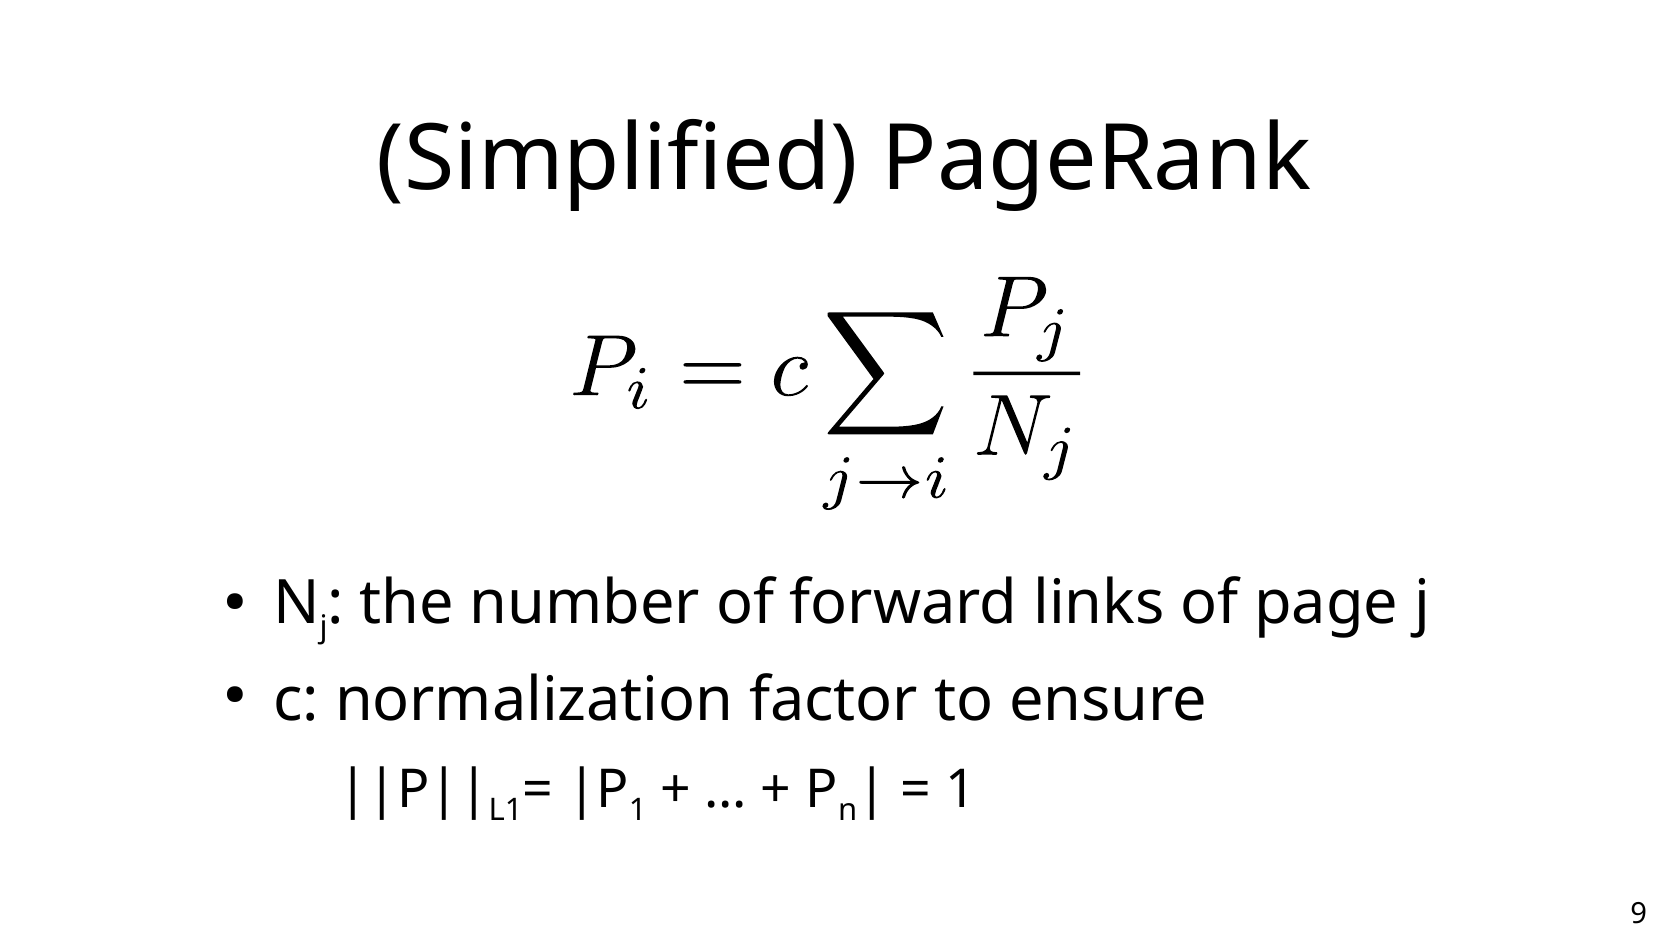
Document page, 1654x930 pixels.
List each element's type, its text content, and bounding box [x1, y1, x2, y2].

text_box [569, 276, 1081, 511]
list Nj: the number of forward links of page j c: normalization factor to ensure ||P||L1= |P1 + … + Pn| = 1 [192, 555, 1544, 886]
title (Simplified) PageRank [82, 49, 1571, 257]
